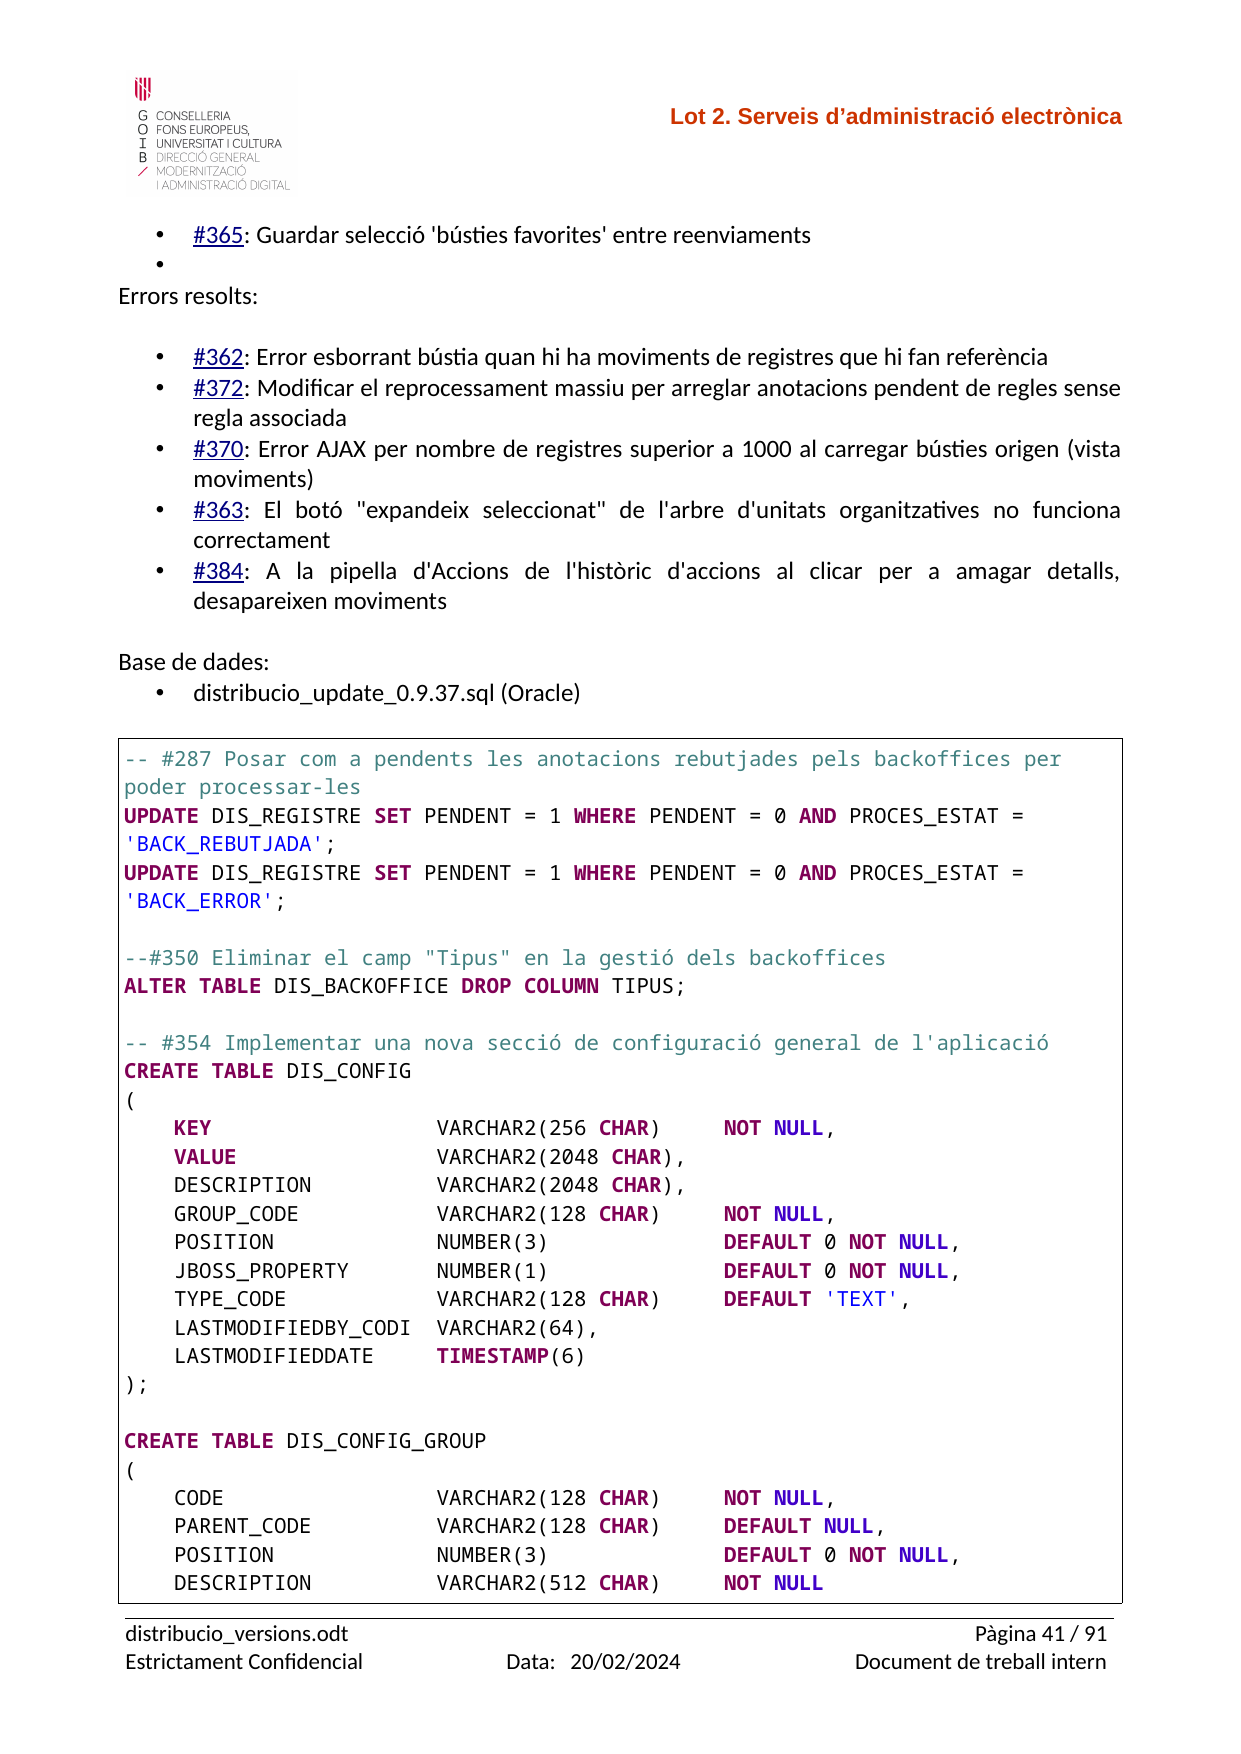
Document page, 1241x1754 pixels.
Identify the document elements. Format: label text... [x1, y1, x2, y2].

list #363: El botó "expandeix seleccionat" de l'arbre d'unitats organitzatives no funciona correctament [156, 494, 1122, 555]
list distribucio_update_0.9.37.sql (Oracle) [156, 677, 1122, 707]
list #362: Error esborrant bústia quan hi ha moviments de registres que hi fan referència [156, 341, 1122, 372]
list #365: Guardar selecció 'bústies favorites' entre reenviaments [156, 219, 1122, 250]
list #372: Modificar el reprocessament massiu per arreglar anotacions pendent de regles sense regla associada [156, 372, 1122, 433]
list #370: Error AJAX per nombre de registres superior a 1000 al carregar bústies origen (vista moviments) [156, 433, 1122, 494]
text Base de dades: [118, 646, 1122, 677]
picture [126, 70, 299, 197]
list #384: A la pipella d'Accions de l'històric d'accions al clicar per a amagar detalls, desapareixen moviments [156, 555, 1122, 616]
table_header -- #287 Posar com a pendents les anotacions rebutjades pels backoffices per poder processar-les UPDATE DIS_REGISTRE SET PENDENT = 1 WHERE PENDENT = 0 AND PROCES_ESTAT = 'BACK_REBUTJADA'; UPDATE DIS_REGISTRE SET PENDENT = 1 WHERE PENDENT = 0 AND PROCES_ESTAT = 'BACK_ERROR'; --#350 Eliminar el camp "Tipus" en la gestió dels backoffices ALTER TABLE DIS_BACKOFFICE DROP COLUMN TIPUS; -- #354 Implementar una nova secció de configuració general de l'aplicació CREATE TABLE DIS_CONFIG ( KEY VARCHAR2(256 CHAR) NOT NULL, VALUE VARCHAR2(2048 CHAR), DESCRIPTION VARCHAR2(2048 CHAR), GROUP_CODE VARCHAR2(128 CHAR) NOT NULL, POSITION NUMBER(3) DEFAULT 0 NOT NULL, JBOSS_PROPERTY NUMBER(1) DEFAULT 0 NOT NULL, TYPE_CODE VARCHAR2(128 CHAR) DEFAULT 'TEXT', LASTMODIFIEDBY_CODI VARCHAR2(64), LASTMODIFIEDDATE TIMESTAMP(6) ); CREATE TABLE DIS_CONFIG_GROUP ( CODE VARCHAR2(128 CHAR) NOT NULL, PARENT_CODE VARCHAR2(128 CHAR) DEFAULT NULL, POSITION NUMBER(3) DEFAULT 0 NOT NULL, DESCRIPTION VARCHAR2(512 CHAR) NOT NULL [119, 739, 1122, 1603]
text Errors resolts: [118, 280, 1122, 311]
